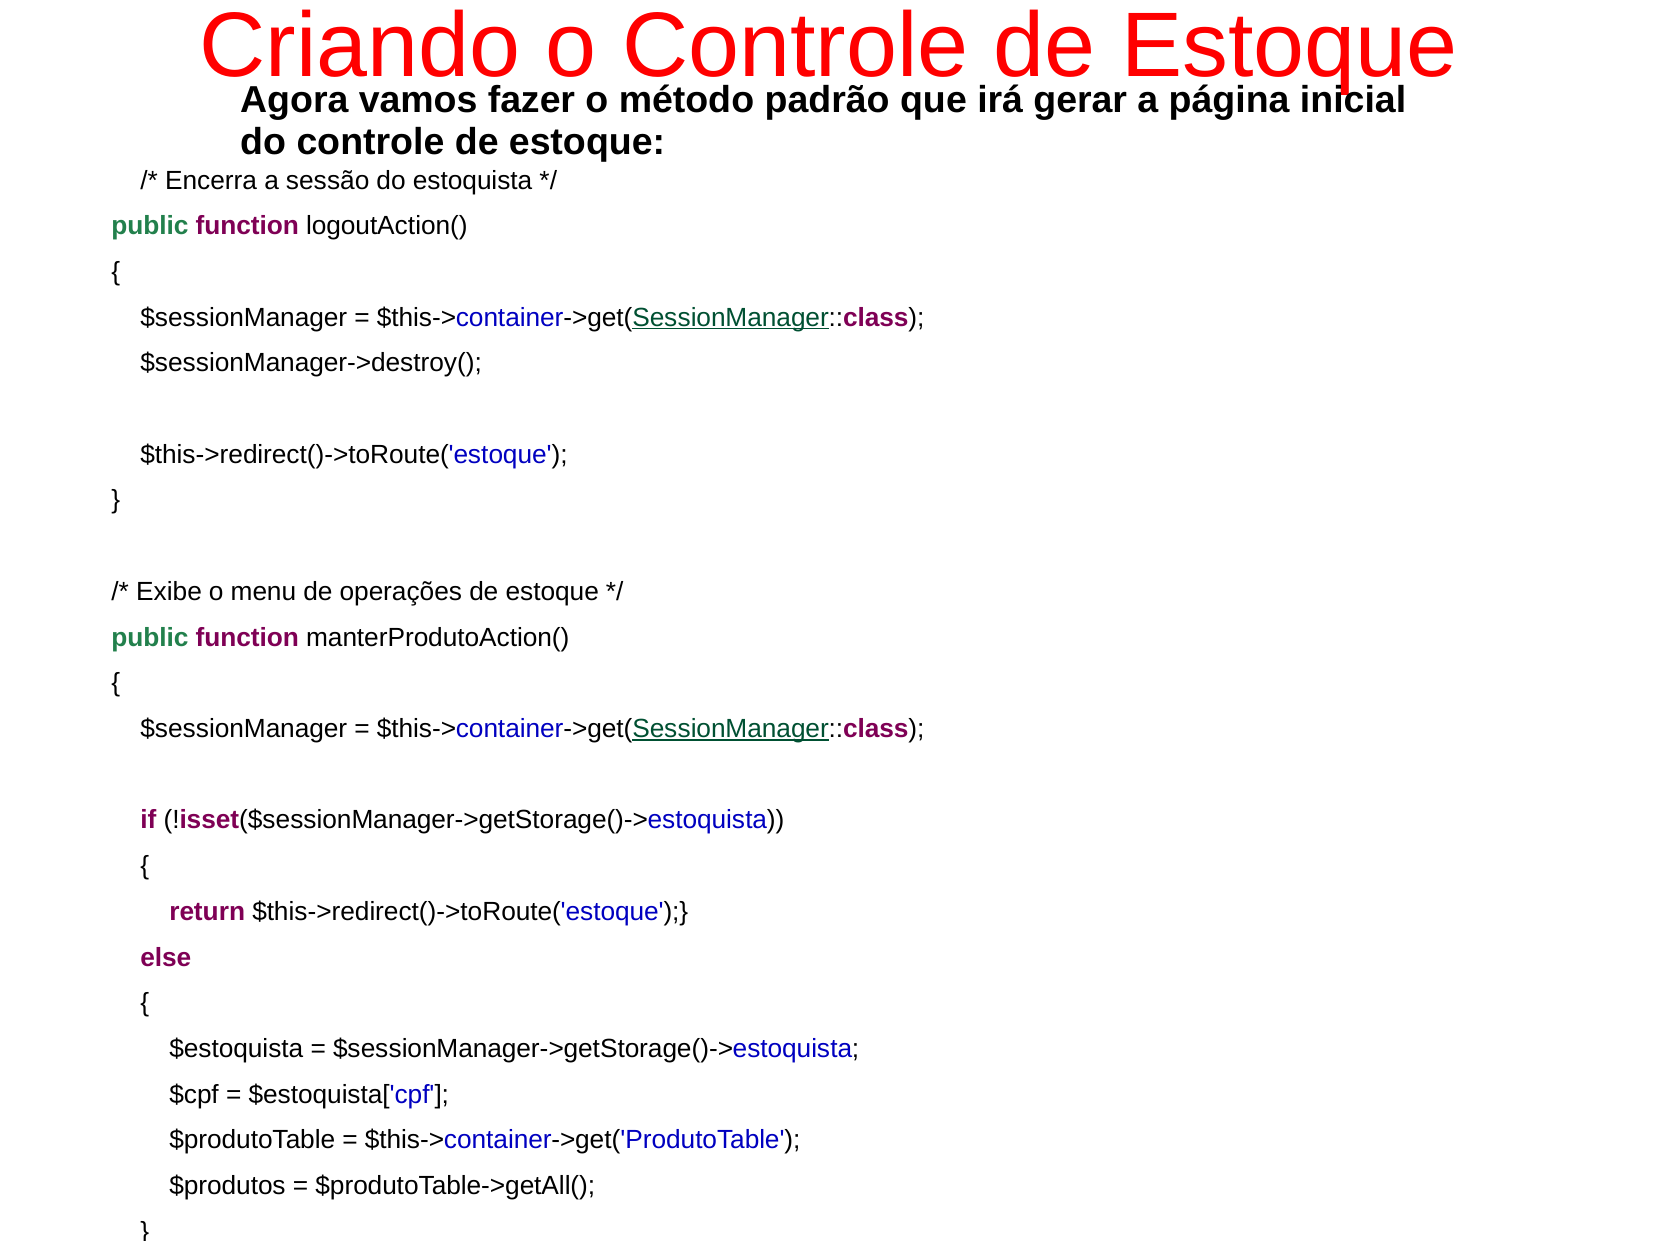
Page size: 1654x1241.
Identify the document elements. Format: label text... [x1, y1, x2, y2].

title Criando o Controle de Estoque [85, 0, 1574, 148]
text_box Agora vamos fazer o método padrão que irá gerar a página inicial do controle de estoque: [225, 70, 1423, 170]
list /* Encerra a sessão do estoquista */ public function logoutAction() { $sessionManager = $this->container->get(SessionManager::class); $sessionManager->destroy(); $this->redirect()->toRoute('estoque'); } /* Exibe o menu de operações de estoque */ public function manterProdutoAction() { $sessionManager = $this->container->get(SessionManager::class); if (!isset($sessionManager->getStorage()->estoquista)) { return $this->redirect()->toRoute('estoque');} else { $estoquista = $sessionManager->getStorage()->estoquista; $cpf = $estoquista['cpf']; $produtoTable = $this->container->get('ProdutoTable'); $produtos = $produtoTable->getAll(); } [111, 165, 1447, 1241]
